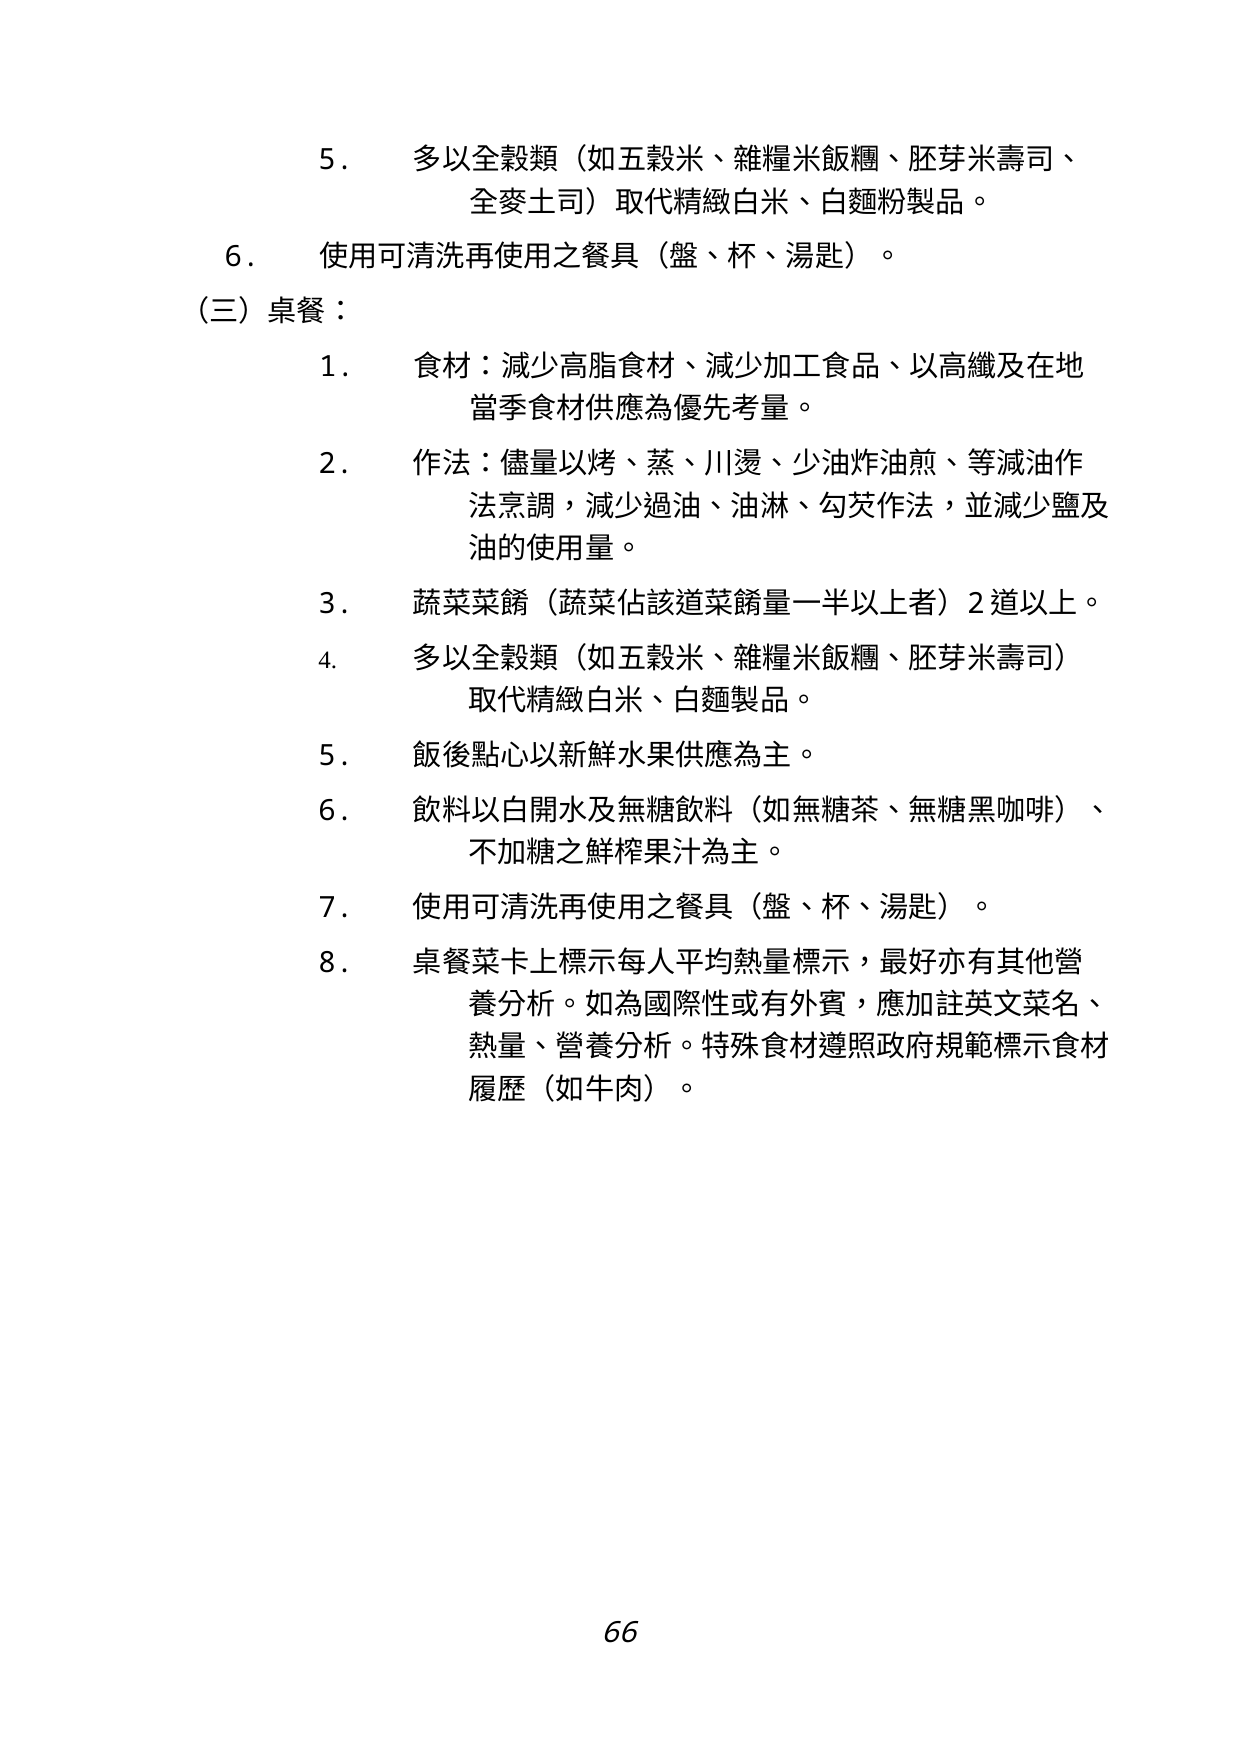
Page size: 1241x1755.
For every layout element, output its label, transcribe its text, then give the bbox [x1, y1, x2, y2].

list 使用可清洗再使用之餐具（盤、杯、湯匙）。 [224, 233, 1110, 275]
list 多以全穀類（如五穀米、雜糧米飯糰、胚芽米壽司、全麥土司）取代精緻白米、白麵粉製品。 [318, 136, 1110, 221]
list 飯後點心以新鮮水果供應為主。 [318, 731, 1110, 774]
list 作法：儘量以烤、蒸、川燙、少油炸油煎、等減油作法烹調，減少過油、油淋、勾芡作法，並減少鹽及油的使用量。 [318, 440, 1110, 567]
list 桌餐菜卡上標示每人平均熱量標示，最好亦有其他營養分析。如為國際性或有外賓，應加註英文菜名、熱量、營養分析。特殊食材遵照政府規範標示食材履歷（如牛肉）。 [318, 938, 1110, 1108]
list 多以全穀類（如五穀米、雜糧米飯糰、胚芽米壽司）取代精緻白米、白麵製品。 [318, 634, 1110, 719]
list 飲料以白開水及無糖飲料（如無糖茶、無糖黑咖啡）、不加糖之鮮榨果汁為主。 [318, 786, 1110, 871]
list 使用可清洗再使用之餐具（盤、杯、湯匙）。 [318, 883, 1110, 926]
list 蔬菜菜餚（蔬菜佔該道菜餚量一半以上者）2道以上。 [318, 579, 1110, 622]
text （三）桌餐： [130, 288, 1110, 330]
list 食材：減少高脂食材、減少加工食品、以高纖及在地當季食材供應為優先考量。 [319, 343, 1110, 427]
